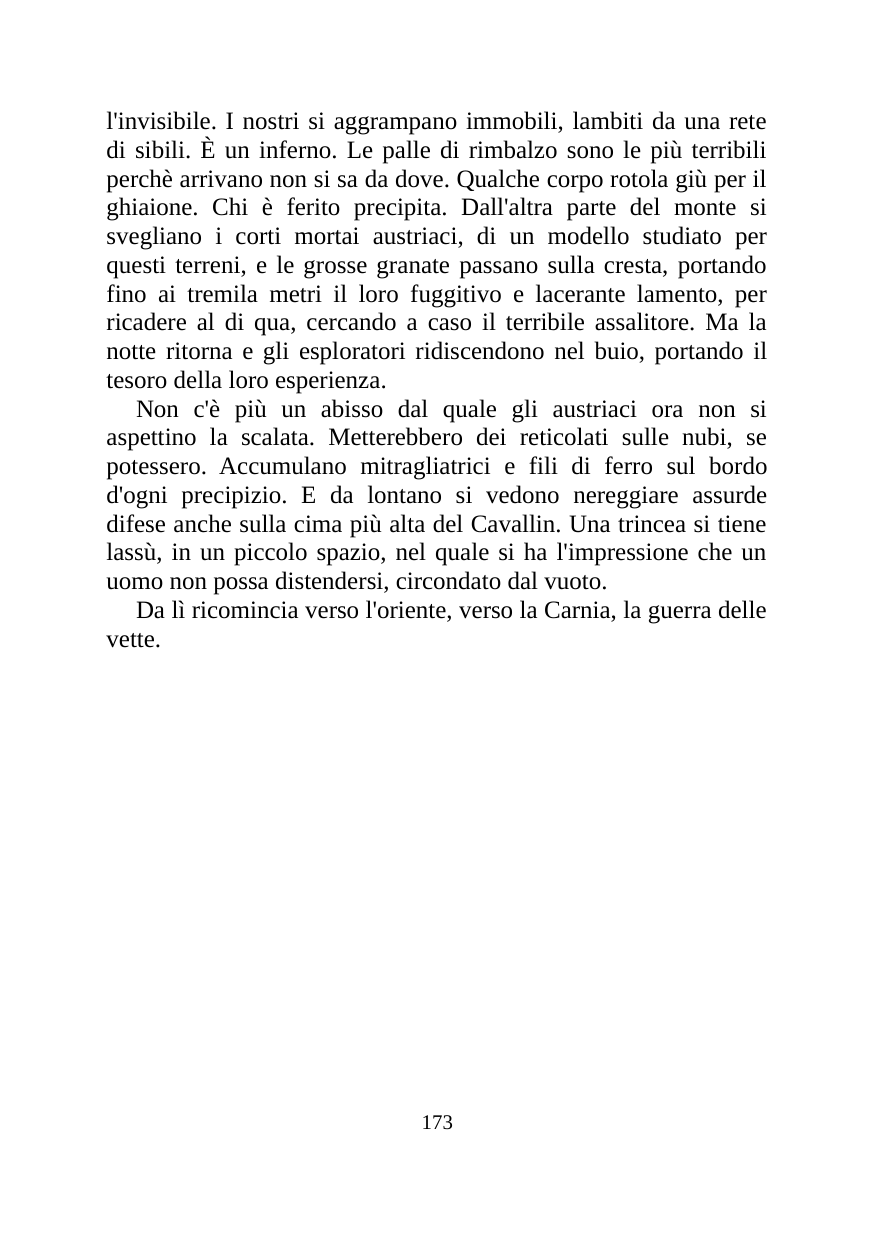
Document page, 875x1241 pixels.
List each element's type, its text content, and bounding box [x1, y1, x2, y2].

text Non c'è più un abisso dal quale gli austriaci ora non si aspettino la scalata. Metterebbero dei reticolati sulle nubi, se potessero. Accumulano mitragliatrici e fili di ferro sul bordo d'ogni precipizio. E da lontano si vedono nereggiare assurde difese anche sulla cima più alta del Cavallin. Una trincea si tiene lassù, in un piccolo spazio, nel quale si ha l'impressione che un uomo non possa distendersi, circondato dal vuoto. [106, 394, 768, 595]
text l'invisibile. I nostri si aggrampano immobili, lambiti da una rete di sibili. È un inferno. Le palle di rimbalzo sono le più terribili perchè arrivano non si sa da dove. Qualche corpo rotola giù per il ghiaione. Chi è ferito precipita. Dall'altra parte del monte si svegliano i corti mortai austriaci, di un modello studiato per questi terreni, e le grosse granate passano sulla cresta, portando fino ai tremila metri il loro fuggitivo e lacerante lamento, per ricadere al di qua, cercando a caso il terribile assalitore. Ma la notte ritorna e gli esploratori ridiscendono nel buio, portando il tesoro della loro esperienza. [106, 106, 768, 394]
text Da lì ricomincia verso l'oriente, verso la Carnia, la guerra delle vette. [106, 595, 768, 652]
